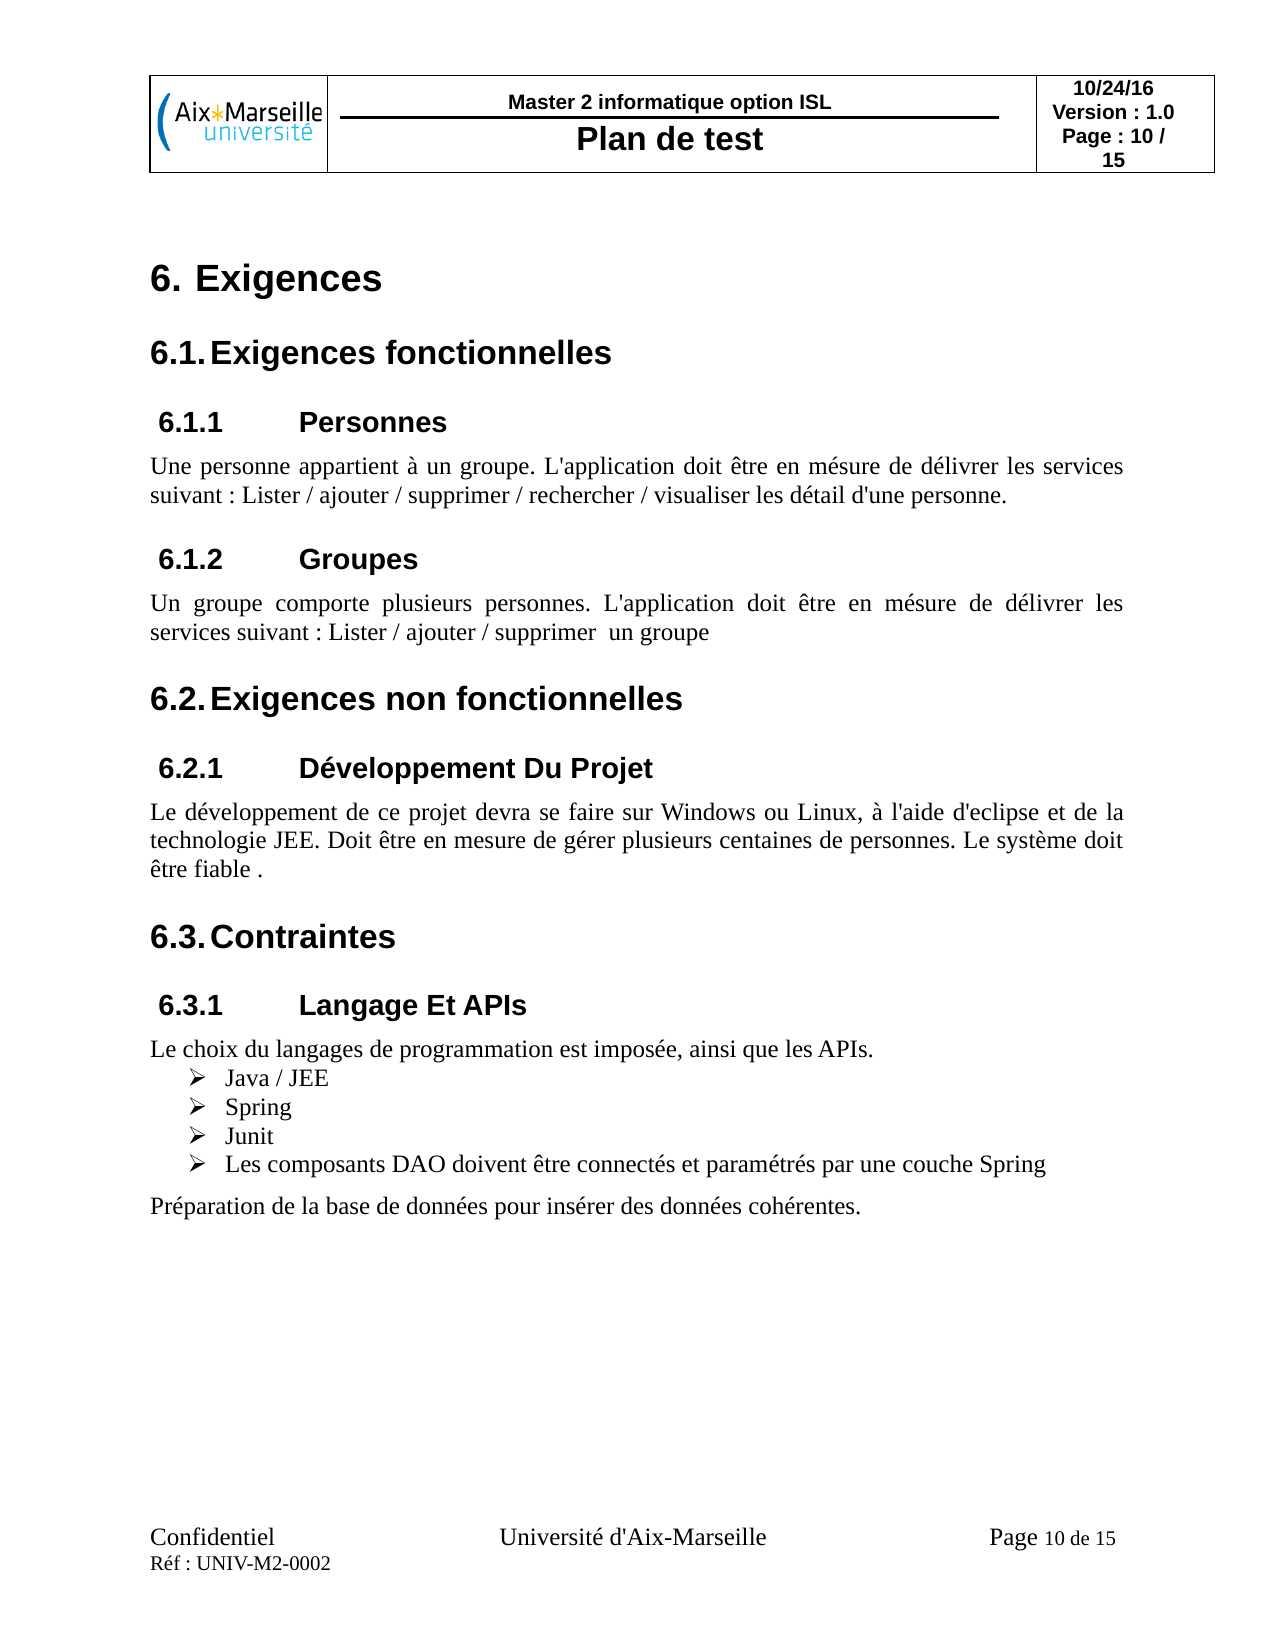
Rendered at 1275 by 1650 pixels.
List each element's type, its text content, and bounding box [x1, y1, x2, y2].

subtitle Personnes [150, 405, 1125, 439]
subtitle Exigences non fonctionnelles [150, 679, 1125, 717]
subtitle Contraintes [150, 916, 1125, 955]
picture [157, 93, 322, 151]
text Un groupe comporte plusieurs personnes. L'application doit être en mésure de délivrer les services suivant : Lister / ajouter / supprimer un groupe [150, 588, 1125, 646]
list Java / JEE [187, 1063, 1125, 1092]
subtitle Groupes [150, 542, 1125, 576]
text Le développement de ce projet devra se faire sur Windows ou Linux, à l'aide d'eclipse et de la technologie JEE. Doit être en mesure de gérer plusieurs centaines de personnes. Le système doit être fiable . [150, 797, 1125, 883]
subtitle Exigences fonctionnelles [150, 333, 1125, 372]
text Préparation de la base de données pour insérer des données cohérentes. [150, 1191, 1125, 1219]
subtitle Développement du projet [150, 751, 1125, 784]
list Spring [187, 1092, 1125, 1121]
text Une personne appartient à un groupe. L'application doit être en mésure de délivrer les services suivant : Lister / ajouter / supprimer / rechercher / visualiser les détail d'une personne. [150, 451, 1125, 509]
list Les composants DAO doivent être connectés et paramétrés par une couche Spring [187, 1149, 1125, 1178]
list Junit [187, 1121, 1125, 1149]
subtitle Exigences [150, 256, 1125, 300]
text Le choix du langages de programmation est imposée, ainsi que les APIs. [150, 1034, 1125, 1063]
subtitle Langage et APIs [150, 988, 1125, 1022]
